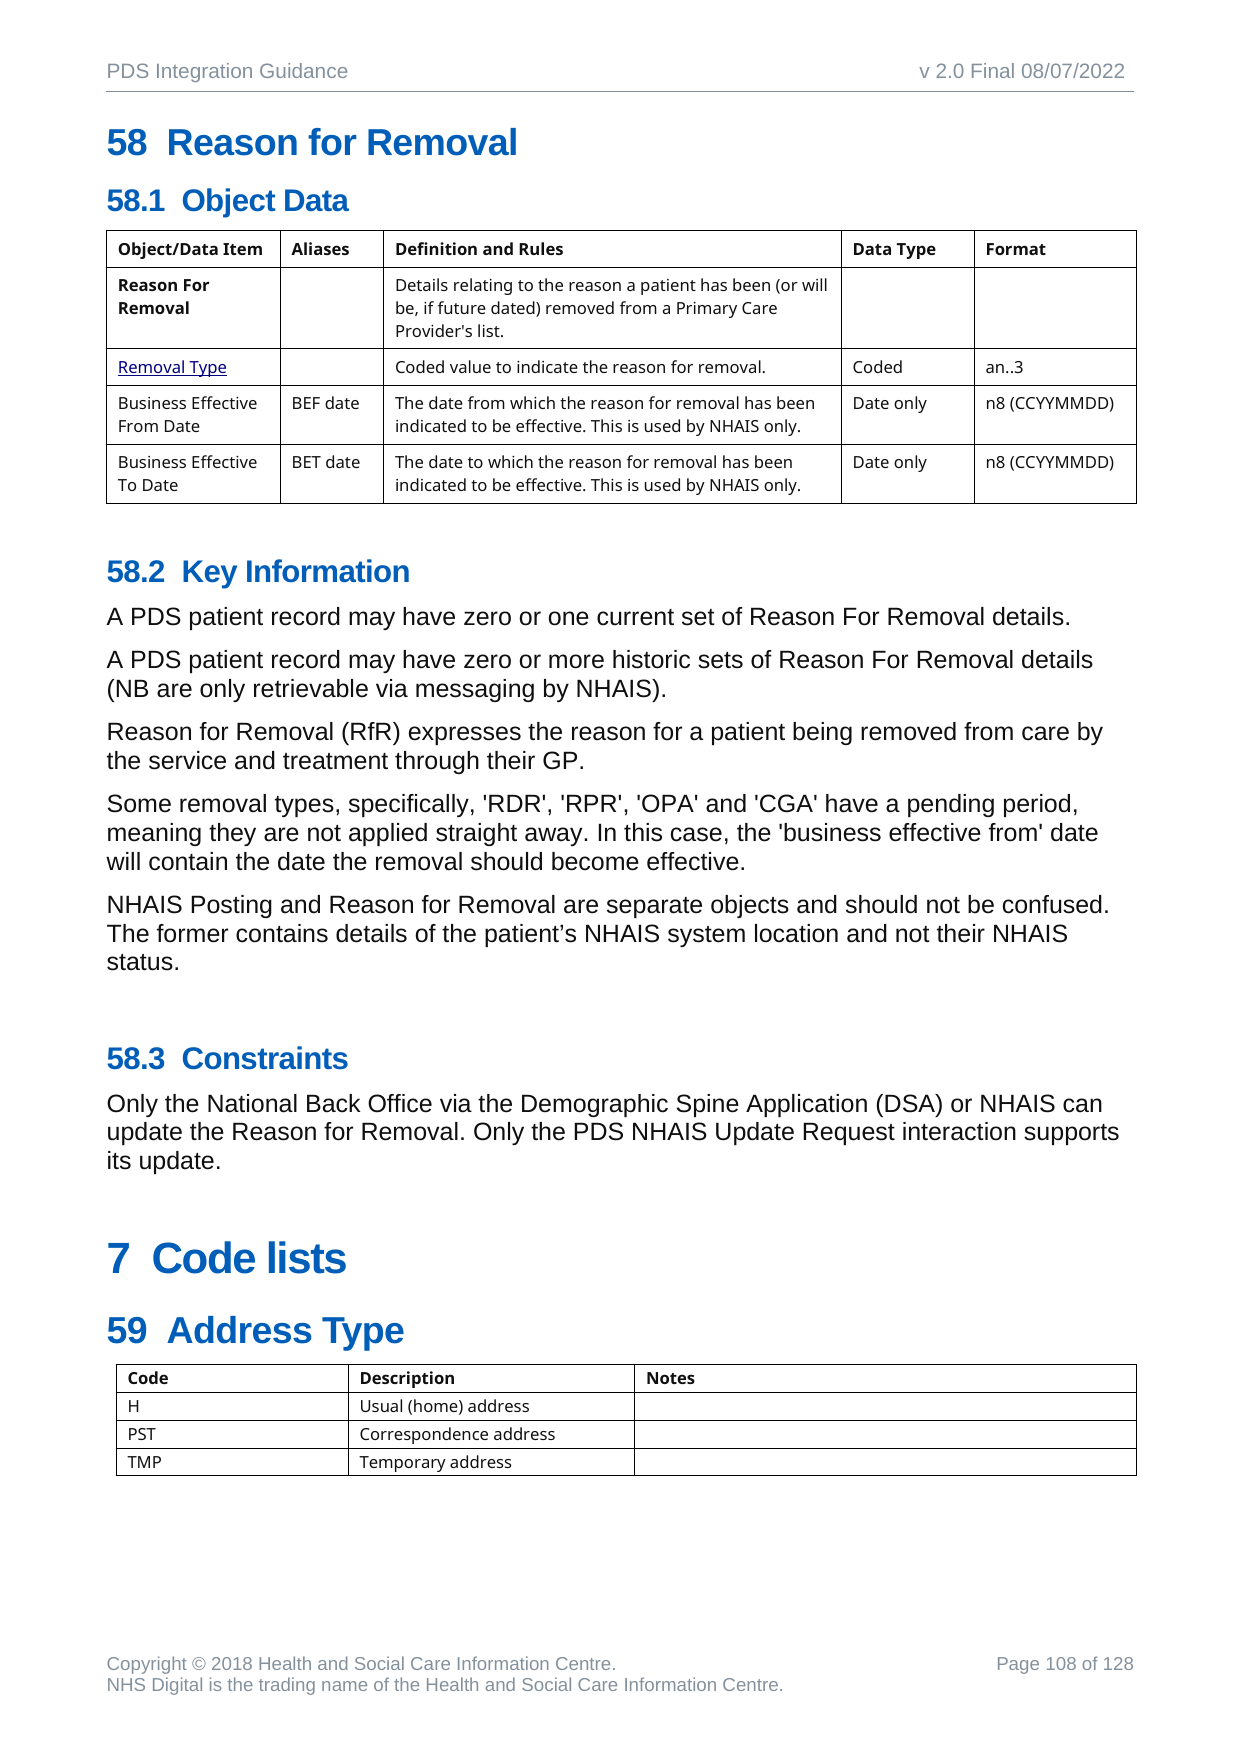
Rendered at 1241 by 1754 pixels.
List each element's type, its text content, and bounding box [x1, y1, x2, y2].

table_header Definition and Rules [384, 231, 841, 267]
table_cell Coded [842, 349, 974, 384]
table_cell [975, 268, 1136, 348]
table_cell The date to which the reason for removal has been indicated to be effective. This is used by NHAIS only. [384, 445, 841, 502]
subtitle Key Information [106, 553, 1134, 589]
table_header Description [349, 1365, 634, 1392]
table_cell The date from which the reason for removal has been indicated to be effective. This is used by NHAIS only. [384, 386, 841, 443]
table_cell [842, 268, 974, 348]
table_cell Business Effective To Date [107, 445, 280, 502]
table_cell [281, 349, 383, 384]
text A PDS patient record may have zero or one current set of Reason For Removal details. [106, 601, 1134, 630]
subtitle Address Type [106, 1308, 1134, 1351]
subtitle Object Data [106, 182, 1134, 218]
table_cell [635, 1449, 1136, 1475]
table_cell [635, 1393, 1136, 1419]
table_cell Details relating to the reason a patient has been (or will be, if future dated) removed from a Primary Care Provider's list. [384, 268, 841, 348]
table_cell BET date [281, 445, 383, 502]
table_header Object/Data Item [107, 231, 280, 267]
text Only the National Back Office via the Demographic Spine Application (DSA) or NHAIS can update the Reason for Removal. Only the PDS NHAIS Update Request interaction supports its update. [106, 1089, 1134, 1175]
table_cell Usual (home) address [349, 1393, 634, 1419]
table_header Format [975, 231, 1136, 267]
table_header Data Type [842, 231, 974, 267]
table_cell Business Effective From Date [107, 386, 280, 443]
subtitle Code lists [106, 1233, 1134, 1283]
table_cell BEF date [281, 386, 383, 443]
text Some removal types, specifically, 'RDR', 'RPR', 'OPA' and 'CGA' have a pending period, meaning they are not applied straight away. In this case, the 'business effective from' date will contain the date the removal should become effective. [106, 789, 1134, 875]
subtitle Reason for Removal [106, 120, 1134, 163]
table_header Code [117, 1365, 348, 1392]
table_cell [281, 268, 383, 348]
table_cell PST [117, 1421, 348, 1447]
table_cell [635, 1421, 1136, 1447]
table_cell Reason For Removal [107, 268, 280, 348]
table_cell Temporary address [349, 1449, 634, 1475]
table_cell TMP [117, 1449, 348, 1475]
table_cell n8 (CCYYMMDD) [975, 386, 1136, 443]
table_cell Correspondence address [349, 1421, 634, 1447]
table_cell Date only [842, 386, 974, 443]
table_cell Date only [842, 445, 974, 502]
table_cell H [117, 1393, 348, 1419]
text NHAIS Posting and Reason for Removal are separate objects and should not be confused. The former contains details of the patient’s NHAIS system location and not their NHAIS status. [106, 890, 1134, 976]
table_cell Removal Type [107, 349, 280, 384]
table_header Aliases [281, 231, 383, 267]
table_cell n8 (CCYYMMDD) [975, 445, 1136, 502]
subtitle Constraints [106, 1040, 1134, 1076]
table_header Notes [635, 1365, 1136, 1392]
table_cell an..3 [975, 349, 1136, 384]
text Reason for Removal (RfR) expresses the reason for a patient being removed from care by the service and treatment through their GP. [106, 717, 1134, 774]
text A PDS patient record may have zero or more historic sets of Reason For Removal details (NB are only retrievable via messaging by NHAIS). [106, 645, 1134, 702]
table_cell Coded value to indicate the reason for removal. [384, 349, 841, 384]
